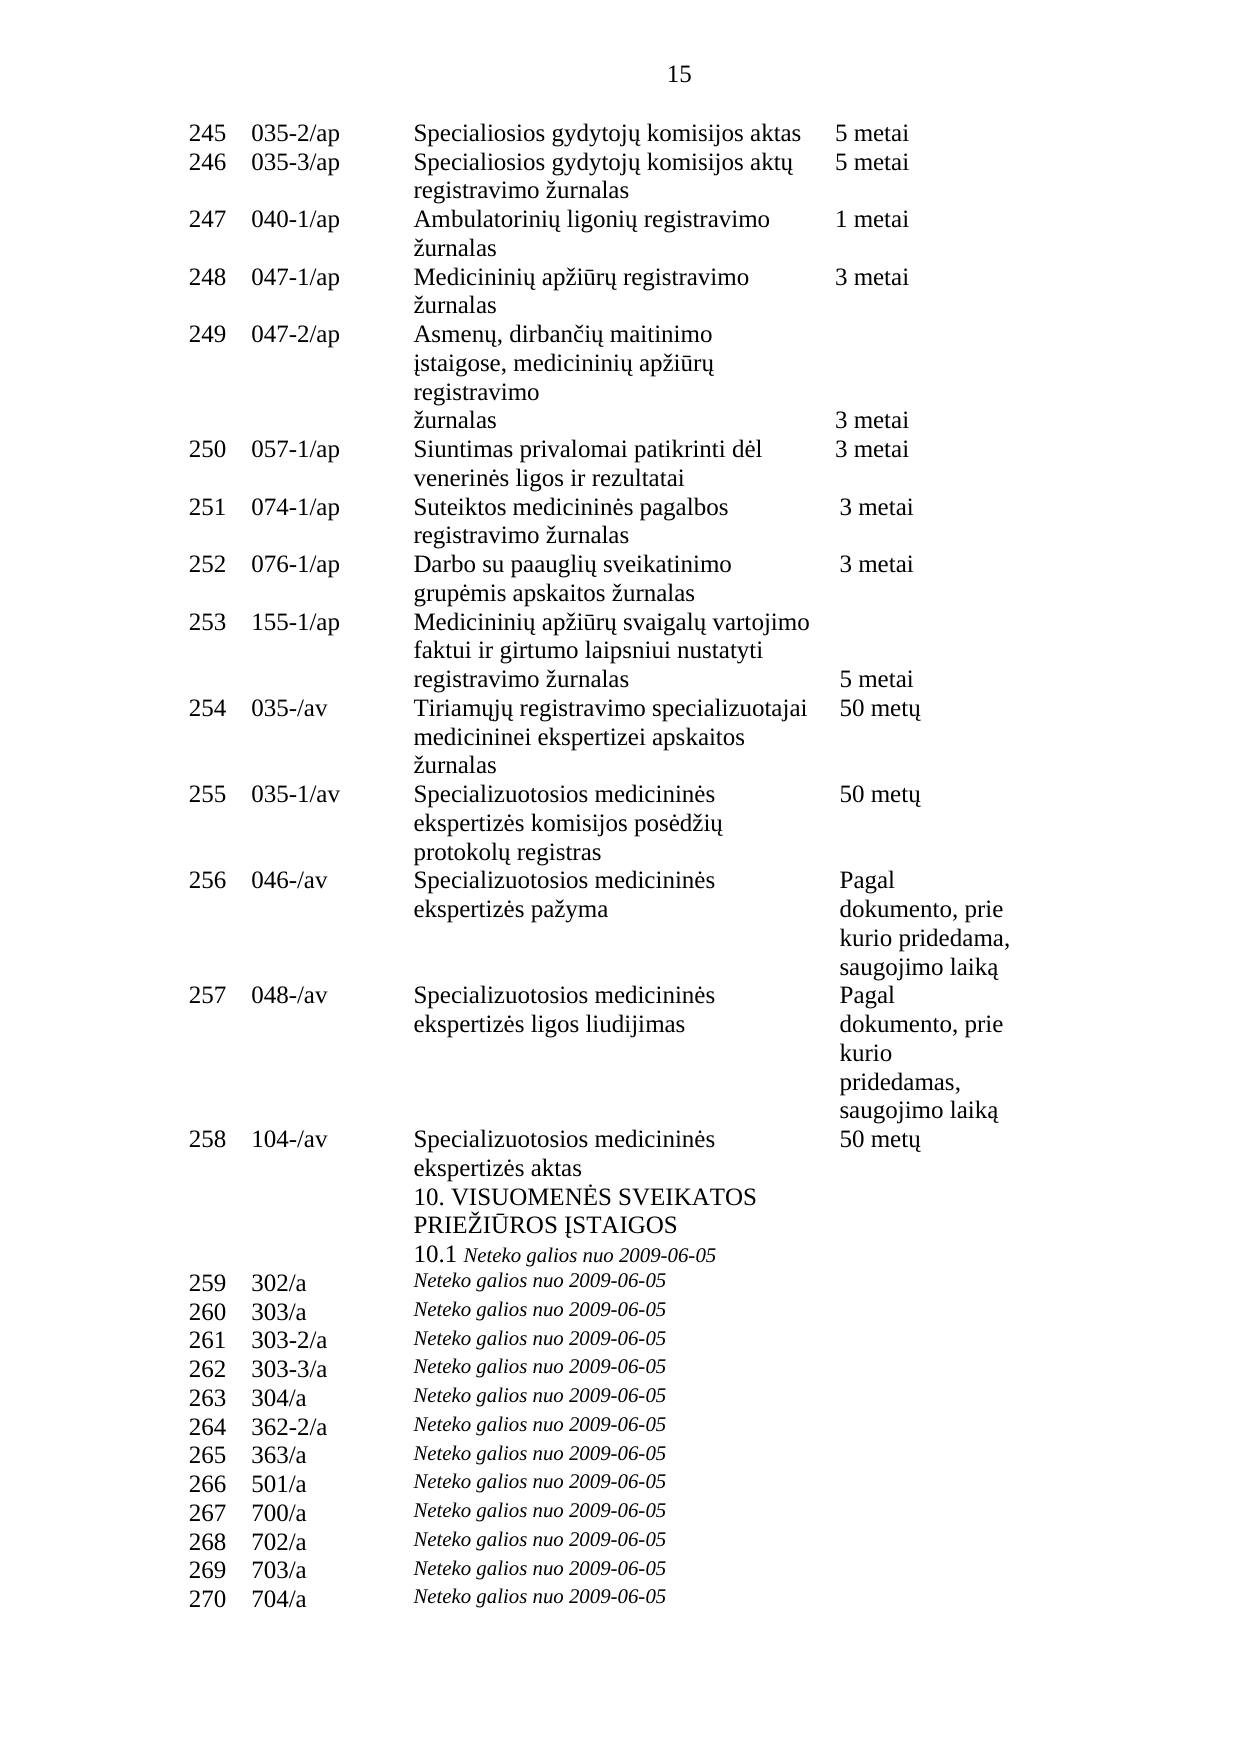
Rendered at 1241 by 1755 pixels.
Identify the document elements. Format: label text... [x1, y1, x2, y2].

table_cell 257 [177, 981, 240, 1124]
table_cell Specializuotosios medicininės ekspertizės pažyma [402, 866, 828, 981]
table_cell [1031, 1584, 1176, 1613]
table_cell [1176, 1469, 1181, 1498]
table_cell 035-3/ap [240, 147, 402, 204]
table_cell 501/a [240, 1469, 402, 1498]
table_cell 700/a [240, 1498, 402, 1527]
table_cell [1031, 607, 1176, 664]
table_cell [1031, 319, 1176, 406]
table_cell 1 metai [824, 204, 1031, 262]
table_cell 256 [177, 866, 240, 981]
table_cell 104-/av [240, 1124, 402, 1182]
table_cell 704/a [240, 1584, 402, 1613]
table_cell 260 [177, 1297, 240, 1326]
table_cell [1176, 664, 1181, 693]
table_cell 250 [177, 434, 240, 492]
table_cell 263 [177, 1383, 240, 1412]
table_cell [1176, 118, 1181, 147]
table_cell 252 [177, 549, 240, 607]
table_cell [1176, 1412, 1181, 1441]
table_cell 362-2/a [240, 1412, 402, 1441]
table_cell [1176, 693, 1181, 779]
table_cell 247 [177, 204, 240, 262]
table_cell [828, 1268, 1031, 1297]
table_cell 3 metai [824, 262, 1031, 319]
table_cell [1031, 1556, 1176, 1584]
table_cell 035-/av [240, 693, 402, 779]
table_cell [828, 1383, 1031, 1412]
table_cell 155-1/ap [240, 607, 402, 664]
table_cell [1176, 607, 1181, 664]
table_cell 265 [177, 1441, 240, 1469]
table_cell 302/a [240, 1268, 402, 1297]
table_cell Neteko galios nuo 2009-06-05 [402, 1469, 828, 1498]
table_cell [828, 1354, 1031, 1383]
table_cell [828, 1469, 1031, 1498]
table_cell [1031, 1268, 1176, 1297]
table_cell [1031, 1297, 1176, 1326]
table_cell [1031, 1412, 1176, 1441]
table_cell Medicininių apžiūrų registravimo žurnalas [402, 262, 823, 319]
table_cell 3 metai [828, 492, 1031, 549]
table_cell 10. VISUOMENĖS SVEIKATOS PRIEŽIŪROS ĮSTAIGOS [402, 1182, 828, 1239]
table_cell 245 [177, 118, 240, 147]
table_cell [1176, 262, 1181, 319]
table_cell Neteko galios nuo 2009-06-05 [402, 1268, 828, 1297]
table_cell [824, 319, 1031, 406]
table_cell [1176, 1124, 1181, 1182]
table_cell 047-2/ap [240, 319, 402, 406]
table_cell [1176, 1239, 1181, 1268]
table_cell [828, 607, 1031, 664]
table_cell [1176, 1584, 1181, 1613]
table_cell Neteko galios nuo 2009-06-05 [402, 1383, 828, 1412]
table_cell [1176, 406, 1181, 434]
table_cell [1031, 1527, 1176, 1556]
table_cell [1176, 319, 1181, 406]
table_cell 047-1/ap [240, 262, 402, 319]
table_cell 303-3/a [240, 1354, 402, 1383]
table_cell [240, 664, 402, 693]
table_cell 057-1/ap [240, 434, 402, 492]
table_cell [828, 1527, 1031, 1556]
table_cell [1031, 406, 1176, 434]
table_cell 254 [177, 693, 240, 779]
table_cell [240, 1239, 402, 1268]
table_cell 253 [177, 607, 240, 664]
table_cell Pagal dokumento, prie kurio pridedama, saugojimo laiką [828, 866, 1031, 981]
table_cell [1031, 779, 1176, 866]
table_cell Specialiosios gydytojų komisijos aktų registravimo žurnalas [402, 147, 823, 204]
table_cell [1031, 664, 1176, 693]
table_cell 040-1/ap [240, 204, 402, 262]
table_cell Specializuotosios medicininės ekspertizės aktas [402, 1124, 828, 1182]
table_cell [1176, 1354, 1181, 1383]
table_cell [1031, 1326, 1176, 1354]
table_cell [1176, 1383, 1181, 1412]
table_cell Specialiosios gydytojų komisijos aktas [402, 118, 823, 147]
table_cell registravimo žurnalas [402, 664, 828, 693]
table_cell [828, 1412, 1031, 1441]
table_cell [1176, 492, 1181, 549]
table_cell [177, 664, 240, 693]
table_cell 246 [177, 147, 240, 204]
table_cell [1176, 1326, 1181, 1354]
table_cell 248 [177, 262, 240, 319]
table_cell Neteko galios nuo 2009-06-05 [402, 1556, 828, 1584]
table_cell [1176, 981, 1181, 1124]
table_cell 303-2/a [240, 1326, 402, 1354]
table_cell Neteko galios nuo 2009-06-05 [402, 1354, 828, 1383]
table_cell [240, 1182, 402, 1239]
table_cell 50 metų [828, 1124, 1031, 1182]
table_cell Neteko galios nuo 2009-06-05 [402, 1441, 828, 1469]
table_cell [1031, 434, 1176, 492]
table_cell 261 [177, 1326, 240, 1354]
table_cell 046-/av [240, 866, 402, 981]
table_cell [828, 1584, 1031, 1613]
table_cell 303/a [240, 1297, 402, 1326]
table_cell [1176, 1527, 1181, 1556]
table_cell 50 metų [828, 693, 1031, 779]
table_cell 5 metai [828, 664, 1031, 693]
table_cell [828, 1498, 1031, 1527]
table_cell [1031, 1441, 1176, 1469]
table_cell 703/a [240, 1556, 402, 1584]
table_cell [828, 1239, 1031, 1268]
table_cell [1031, 1354, 1176, 1383]
table_cell 035-1/av [240, 779, 402, 866]
table_cell Pagal dokumento, prie kurio pridedamas, saugojimo laiką [828, 981, 1031, 1124]
table_cell [828, 1441, 1031, 1469]
table_cell [1031, 1469, 1176, 1498]
table_cell [1031, 1239, 1176, 1268]
table_cell [828, 1297, 1031, 1326]
table_cell Neteko galios nuo 2009-06-05 [402, 1412, 828, 1441]
table_cell [1031, 1182, 1176, 1239]
table_cell [177, 1239, 240, 1268]
table_cell [1176, 204, 1181, 262]
table_cell 3 metai [828, 549, 1031, 607]
table_cell 259 [177, 1268, 240, 1297]
table_cell 251 [177, 492, 240, 549]
table_cell [240, 406, 402, 434]
table_cell [1031, 1124, 1176, 1182]
table_cell 702/a [240, 1527, 402, 1556]
table_cell 048-/av [240, 981, 402, 1124]
table_cell 363/a [240, 1441, 402, 1469]
table_cell [1031, 204, 1176, 262]
table_cell 266 [177, 1469, 240, 1498]
table_cell 262 [177, 1354, 240, 1383]
table_cell 50 metų [828, 779, 1031, 866]
table_cell [1176, 779, 1181, 866]
table_cell 258 [177, 1124, 240, 1182]
table_cell 304/a [240, 1383, 402, 1412]
table_cell 10.1 Neteko galios nuo 2009-06-05 [402, 1239, 828, 1268]
table_cell 5 metai [824, 147, 1031, 204]
table_cell Specializuotosios medicininės ekspertizės ligos liudijimas [402, 981, 828, 1124]
table_cell [1176, 434, 1181, 492]
table_cell [1031, 1383, 1176, 1412]
table_cell Neteko galios nuo 2009-06-05 [402, 1297, 828, 1326]
table_cell [828, 1326, 1031, 1354]
table_cell [1031, 693, 1176, 779]
table_cell [1176, 1441, 1181, 1469]
table_cell Suteiktos medicininės pagalbos registravimo žurnalas [402, 492, 828, 549]
table_cell 268 [177, 1527, 240, 1556]
table_cell 3 metai [824, 406, 1031, 434]
table_cell Neteko galios nuo 2009-06-05 [402, 1498, 828, 1527]
table_cell 5 metai [824, 118, 1031, 147]
table_cell [1176, 147, 1181, 204]
table_cell 264 [177, 1412, 240, 1441]
table_cell Siuntimas privalomai patikrinti dėl venerinės ligos ir rezultatai [402, 434, 823, 492]
table_cell [177, 1182, 240, 1239]
table_cell 269 [177, 1556, 240, 1584]
table_cell [828, 1182, 1031, 1239]
table_cell Ambulatorinių ligonių registravimo žurnalas [402, 204, 823, 262]
table_cell Asmenų, dirbančių maitinimo įstaigose, medicininių apžiūrų registravimo [402, 319, 823, 406]
table_cell žurnalas [402, 406, 823, 434]
table_cell Tiriamųjų registravimo specializuotajai medicininei ekspertizei apskaitos žurnalas [402, 693, 828, 779]
table_cell Specializuotosios medicininės ekspertizės komisijos posėdžių protokolų registras [402, 779, 828, 866]
table_cell 270 [177, 1584, 240, 1613]
table_cell [1176, 866, 1181, 981]
table_cell [1031, 147, 1176, 204]
table_cell [1031, 262, 1176, 319]
table_cell 249 [177, 319, 240, 406]
table_cell 255 [177, 779, 240, 866]
table_cell Neteko galios nuo 2009-06-05 [402, 1326, 828, 1354]
table_cell [1031, 866, 1176, 981]
table_cell [1031, 549, 1176, 607]
table_cell [1176, 549, 1181, 607]
table_cell 3 metai [824, 434, 1031, 492]
table_cell [1176, 1182, 1181, 1239]
table_cell 267 [177, 1498, 240, 1527]
table_cell [1031, 492, 1176, 549]
table_cell 035-2/ap [240, 118, 402, 147]
table_cell Neteko galios nuo 2009-06-05 [402, 1584, 828, 1613]
table_cell [1176, 1297, 1181, 1326]
table_cell [177, 406, 240, 434]
table_cell [1176, 1268, 1181, 1297]
table_cell Medicininių apžiūrų svaigalų vartojimo faktui ir girtumo laipsniui nustatyti [402, 607, 828, 664]
table_cell [1031, 1498, 1176, 1527]
table_cell 076-1/ap [240, 549, 402, 607]
table_cell [828, 1556, 1031, 1584]
table_cell [1176, 1498, 1181, 1527]
table_cell Darbo su paauglių sveikatinimo grupėmis apskaitos žurnalas [402, 549, 828, 607]
table_cell 074-1/ap [240, 492, 402, 549]
table_cell [1176, 1556, 1181, 1584]
table_cell Neteko galios nuo 2009-06-05 [402, 1527, 828, 1556]
table_cell [1031, 981, 1176, 1124]
table_cell [1031, 118, 1176, 147]
